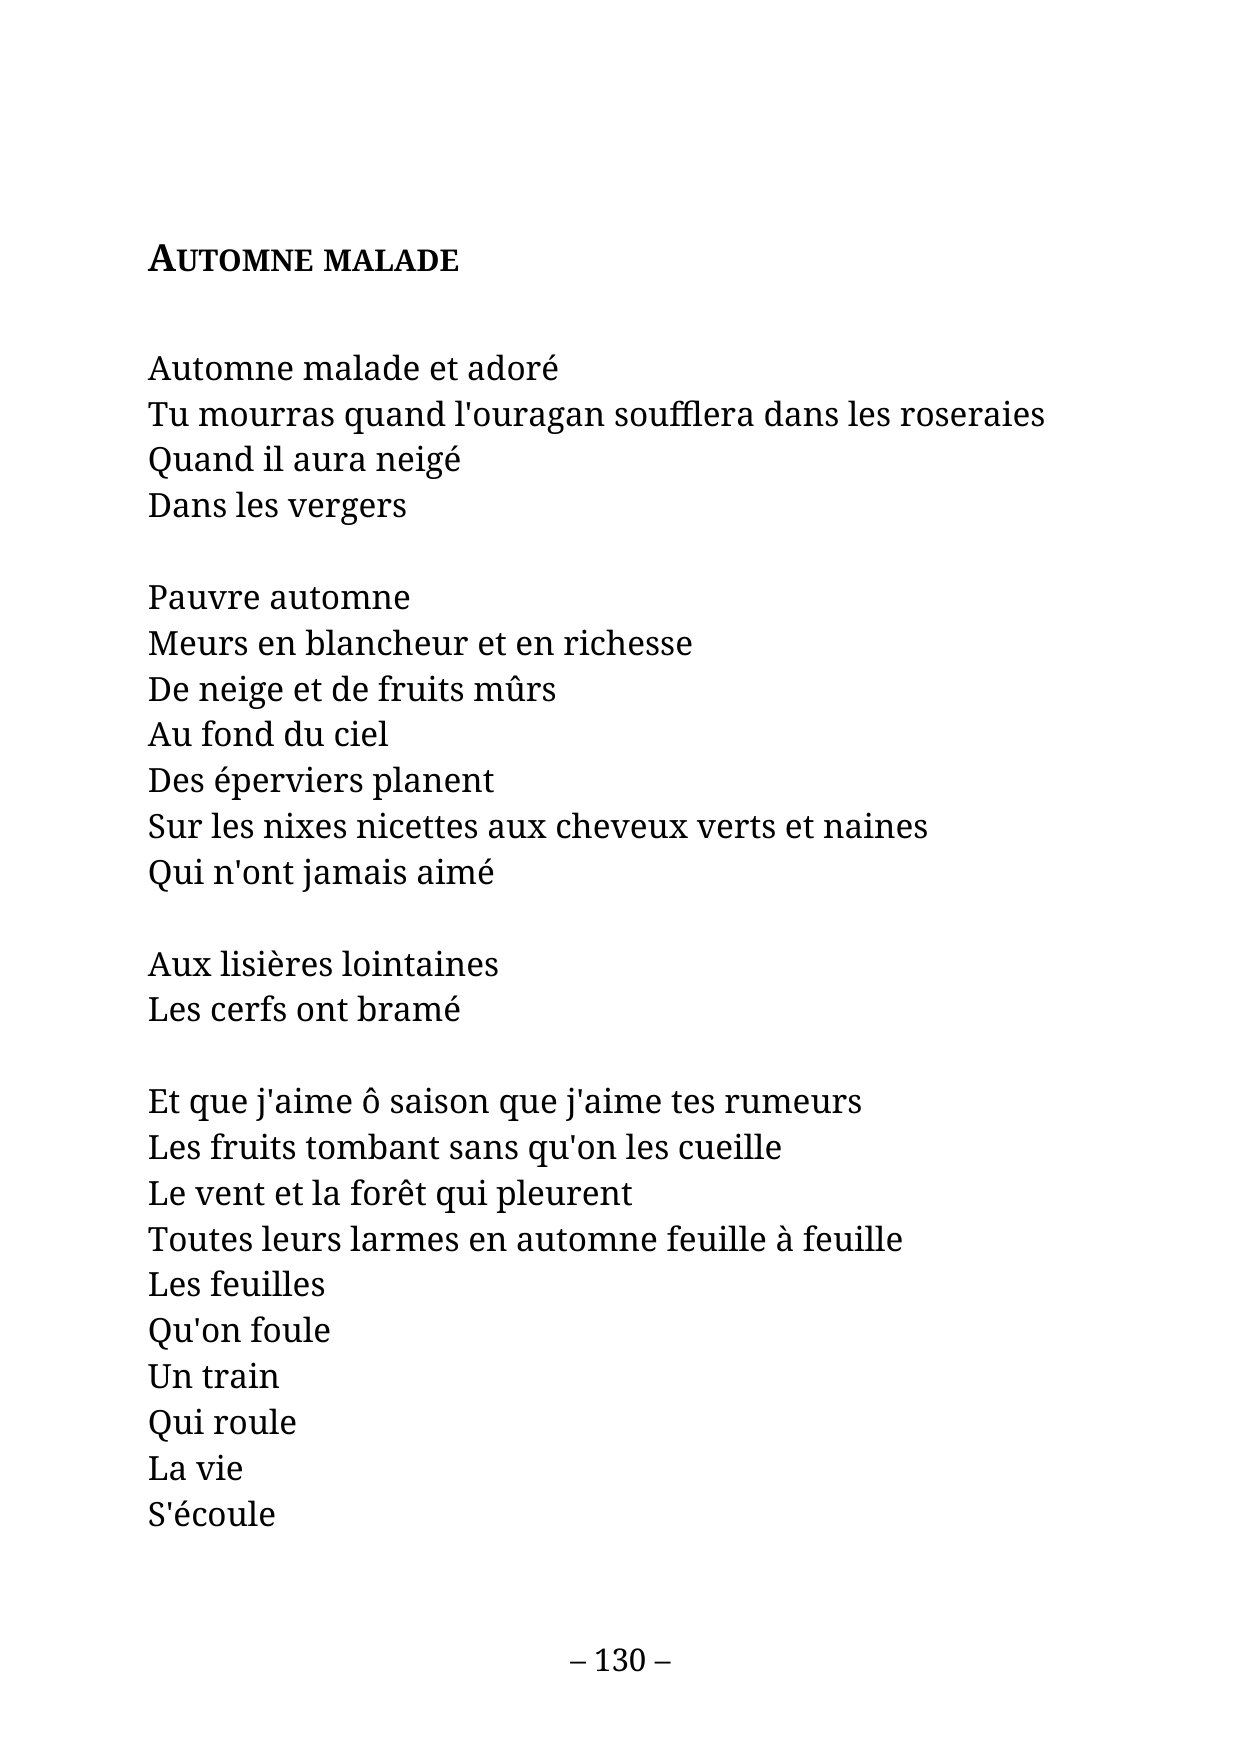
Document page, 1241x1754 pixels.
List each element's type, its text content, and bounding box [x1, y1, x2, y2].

text Automne malade et adoré Tu mourras quand l'ouragan soufflera dans les roseraies Quand il aura neigé Dans les vergers Pauvre automne Meurs en blancheur et en richesse De neige et de fruits mûrs Au fond du ciel Des éperviers planent Sur les nixes nicettes aux cheveux verts et naines Qui n'ont jamais aimé Aux lisières lointaines Les cerfs ont bramé Et que j'aime ô saison que j'aime tes rumeurs Les fruits tombant sans qu'on les cueille Le vent et la forêt qui pleurent Toutes leurs larmes en automne feuille à feuille Les feuilles Qu'on foule Un train Qui roule La vie S'écoule [148, 343, 1092, 1535]
subtitle Automne malade [148, 235, 1092, 281]
